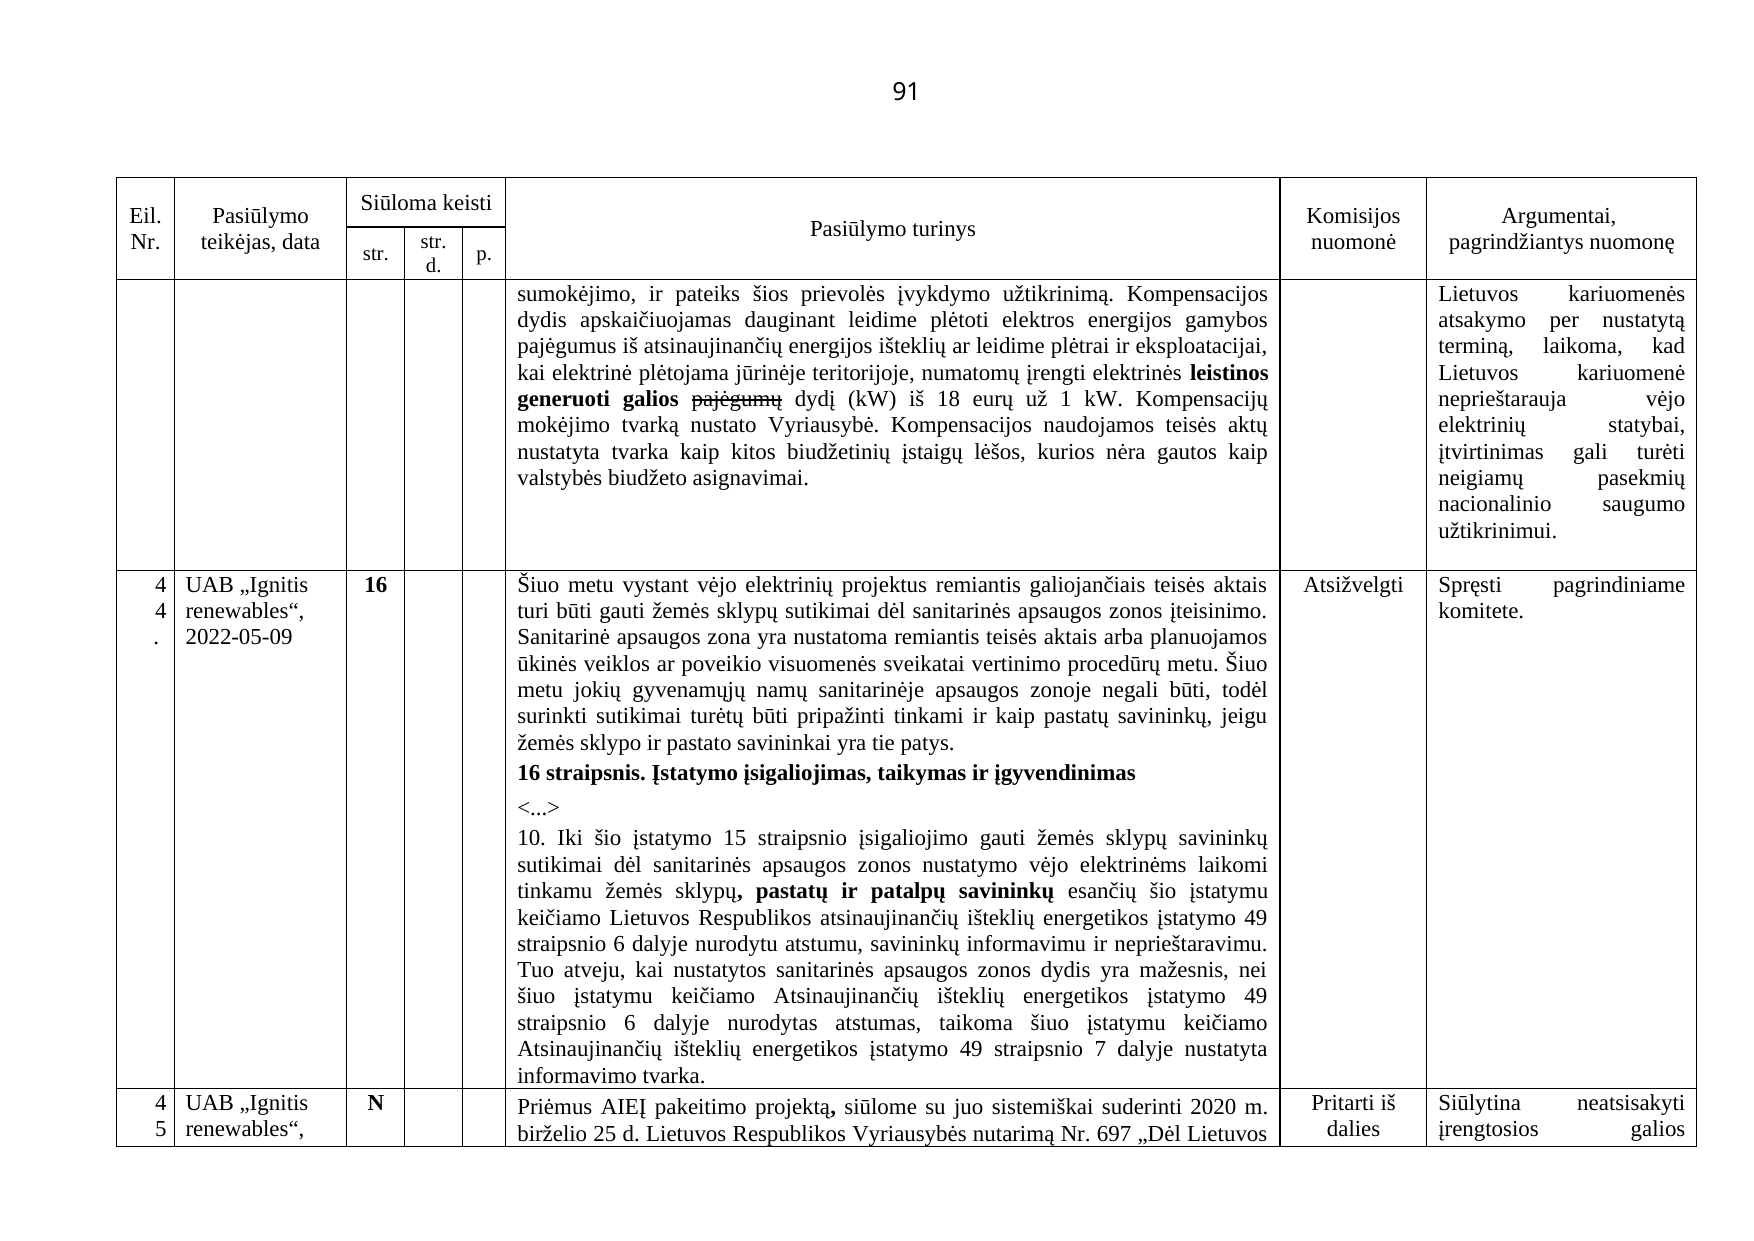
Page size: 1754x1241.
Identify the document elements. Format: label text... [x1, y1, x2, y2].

table_cell N [347, 1089, 404, 1146]
table_header Pasiūlymo teikėjas, data [175, 178, 346, 279]
table_header Pasiūlymo turinys [506, 178, 1279, 279]
table_cell [117, 280, 174, 569]
table_header Siūloma keisti [347, 178, 505, 226]
table_cell Spręsti pagrindiniame komitete. [1427, 571, 1696, 1088]
table_cell 16 [347, 571, 404, 1088]
table_cell [405, 280, 462, 569]
table_cell [175, 280, 346, 569]
table_cell Pritarti iš dalies [1281, 1089, 1426, 1146]
table_cell [1281, 280, 1426, 569]
table_header Eil. Nr. [117, 178, 174, 279]
table_cell str. d. [405, 228, 462, 279]
table_cell [463, 280, 505, 569]
table_cell [463, 1089, 505, 1146]
table_header Komisijos nuomonė [1281, 178, 1426, 279]
table_cell Priėmus AIEĮ pakeitimo projektą, siūlome su juo sistemiškai suderinti 2020 m. birželio 25 d. Lietuvos Respublikos Vyriausybės nutarimą Nr. 697 „Dėl Lietuvos [506, 1089, 1279, 1146]
table_cell Šiuo metu vystant vėjo elektrinių projektus remiantis galiojančiais teisės aktais turi būti gauti žemės sklypų sutikimai dėl sanitarinės apsaugos zonos įteisinimo. Sanitarinė apsaugos zona yra nustatoma remiantis teisės aktais arba planuojamos ūkinės veiklos ar poveikio visuomenės sveikatai vertinimo procedūrų metu. Šiuo metu jokių gyvenamųjų namų sanitarinėje apsaugos zonoje negali būti, todėl surinkti sutikimai turėtų būti pripažinti tinkami ir kaip pastatų savininkų, jeigu žemės sklypo ir pastato savininkai yra tie patys. 16 straipsnis. Įstatymo įsigaliojimas, taikymas ir įgyvendinimas <...> 10. Iki šio įstatymo 15 straipsnio įsigaliojimo gauti žemės sklypų savininkų sutikimai dėl sanitarinės apsaugos zonos nustatymo vėjo elektrinėms laikomi tinkamu žemės sklypų, pastatų ir patalpų savininkų esančių šio įstatymu keičiamo Lietuvos Respublikos atsinaujinančių išteklių energetikos įstatymo 49 straipsnio 6 dalyje nurodytu atstumu, savininkų informavimu ir neprieštaravimu. Tuo atveju, kai nustatytos sanitarinės apsaugos zonos dydis yra mažesnis, nei šiuo įstatymu keičiamo Atsinaujinančių išteklių energetikos įstatymo 49 straipsnio 6 dalyje nurodytas atstumas, taikoma šiuo įstatymu keičiamo Atsinaujinančių išteklių energetikos įstatymo 49 straipsnio 7 dalyje nustatyta informavimo tvarka. [506, 571, 1279, 1088]
table_cell sumokėjimo, ir pateiks šios prievolės įvykdymo užtikrinimą. Kompensacijos dydis apskaičiuojamas dauginant leidime plėtoti elektros energijos gamybos pajėgumus iš atsinaujinančių energijos išteklių ar leidime plėtrai ir eksploatacijai, kai elektrinė plėtojama jūrinėje teritorijoje, numatomų įrengti elektrinės leistinos generuoti galios pajėgumų dydį (kW) iš 18 eurų už 1 kW. Kompensacijų mokėjimo tvarką nustato Vyriausybė. Kompensacijos naudojamos teisės aktų nustatyta tvarka kaip kitos biudžetinių įstaigų lėšos, kurios nėra gautos kaip valstybės biudžeto asignavimai. [506, 280, 1279, 569]
table_cell [405, 1089, 462, 1146]
table_cell p. [463, 228, 505, 279]
table_cell str. [347, 228, 404, 279]
table_cell UAB „Ignitis renewables“, 2022-05-09 [175, 571, 346, 1088]
table_cell Atsižvelgti [1281, 571, 1426, 1088]
table_cell [463, 571, 505, 1088]
table_cell [117, 1089, 174, 1146]
table_cell [117, 571, 174, 1088]
table_cell Lietuvos kariuomenės atsakymo per nustatytą terminą, laikoma, kad Lietuvos kariuomenė neprieštarauja vėjo elektrinių statybai, įtvirtinimas gali turėti neigiamų pasekmių nacionalinio saugumo užtikrinimui. [1427, 280, 1696, 569]
table_cell [405, 571, 462, 1088]
table_cell UAB „Ignitis renewables“, [175, 1089, 346, 1146]
table_cell [347, 280, 404, 569]
table_header Argumentai, pagrindžiantys nuomonę [1427, 178, 1696, 279]
